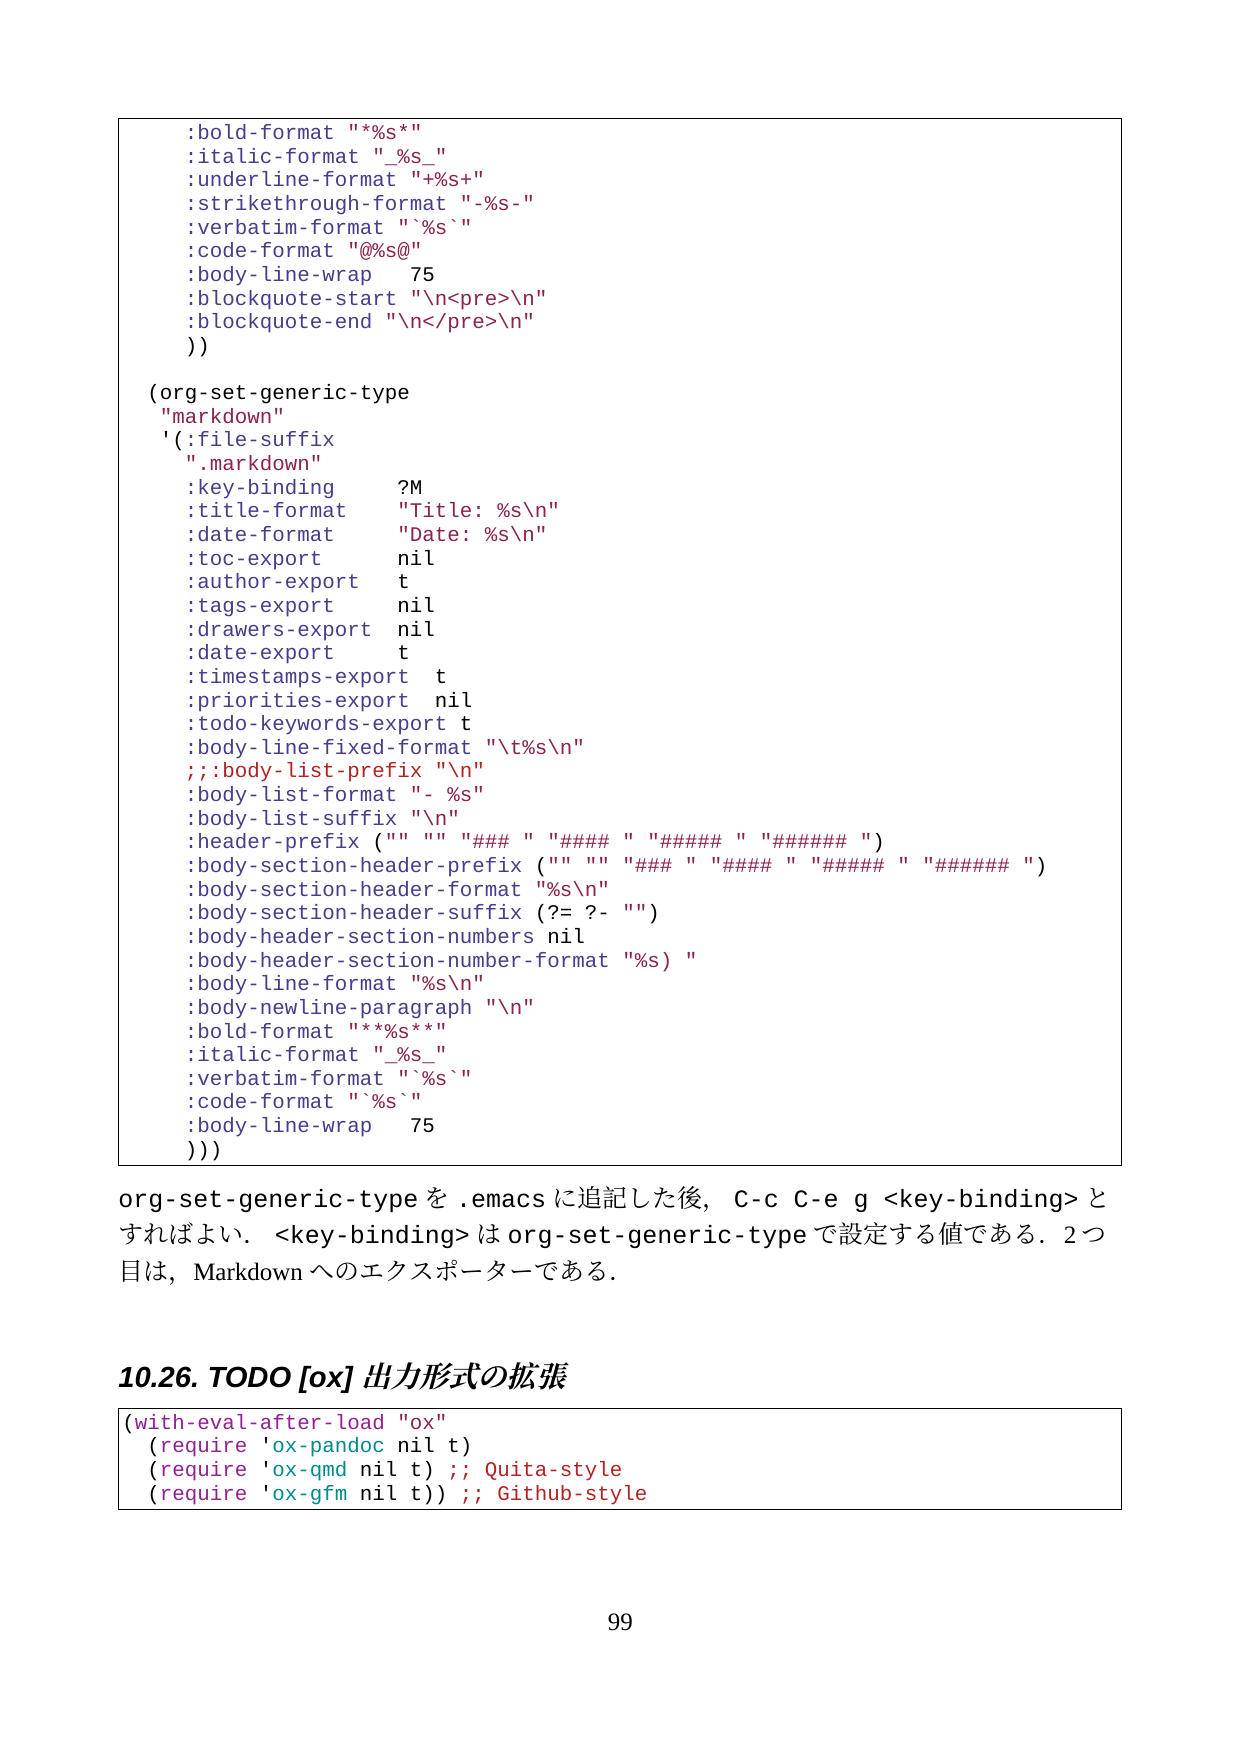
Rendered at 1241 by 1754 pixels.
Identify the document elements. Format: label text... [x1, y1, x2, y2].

text :date-export t [119, 638, 1121, 662]
text :key-binding ?M [119, 473, 1121, 496]
text :blockquote-start "\n<pre>\n" [119, 284, 1121, 307]
text (require 'ox-pandoc nil t) [119, 1432, 1121, 1455]
text :body-newline-paragraph "\n" [119, 993, 1121, 1017]
text :strikethrough-format "-%s-" [119, 189, 1121, 213]
text "markdown" [119, 402, 1121, 426]
text :bold-format "*%s*" [119, 119, 1121, 142]
text :date-format "Date: %s\n" [119, 520, 1121, 544]
text (require 'ox-qmd nil t) ;; Quita-style [119, 1455, 1121, 1479]
text :body-section-header-prefix ("" "" "### " "#### " "##### " "###### ") [119, 851, 1121, 875]
text (require 'ox-gfm nil t)) ;; Github-style [119, 1479, 1121, 1509]
text :priorities-export nil [119, 686, 1121, 709]
text :body-line-fixed-format "\t%s\n" [119, 733, 1121, 757]
text :timestamps-export t [119, 662, 1121, 686]
text :code-format "@%s@" [119, 236, 1121, 260]
text '(:file-suffix [119, 426, 1121, 449]
text :body-list-format "- %s" [119, 780, 1121, 804]
text :author-export t [119, 567, 1121, 591]
text :verbatim-format "`%s`" [119, 1064, 1121, 1088]
text :tags-export nil [119, 591, 1121, 615]
text :toc-export nil [119, 544, 1121, 567]
text ".markdown" [119, 449, 1121, 473]
text :body-line-format "%s\n" [119, 969, 1121, 993]
text org-set-generic-type を .emacs に追記した後， C-c C-e g <key-binding> とすればよい． <key-binding> は org-set-generic-type で設定する値である．2つ目は，Markdown へのエクスポーターである． [118, 1179, 1122, 1316]
subtitle TODO [ox] 出力形式の拡張 [118, 1353, 1122, 1395]
text :body-line-wrap 75 [119, 1111, 1121, 1135]
text )) [119, 331, 1121, 354]
text :body-section-header-format "%s\n" [119, 875, 1121, 898]
text :italic-format "_%s_" [119, 142, 1121, 165]
text :blockquote-end "\n</pre>\n" [119, 307, 1121, 331]
text :verbatim-format "`%s`" [119, 213, 1121, 236]
text :header-prefix ("" "" "### " "#### " "##### " "###### ") [119, 827, 1121, 851]
text :body-list-suffix "\n" [119, 804, 1121, 827]
text :todo-keywords-export t [119, 709, 1121, 733]
text (org-set-generic-type [119, 378, 1121, 402]
text :body-header-section-numbers nil [119, 922, 1121, 946]
text :underline-format "+%s+" [119, 165, 1121, 189]
text :code-format "`%s`" [119, 1088, 1121, 1111]
text :italic-format "_%s_" [119, 1040, 1121, 1064]
text ))) [119, 1135, 1121, 1165]
text (with-eval-after-load "ox" [119, 1409, 1121, 1432]
text :body-section-header-suffix (?= ?- "") [119, 898, 1121, 922]
text :body-line-wrap 75 [119, 260, 1121, 284]
text ;;:body-list-prefix "\n" [119, 757, 1121, 780]
text :bold-format "**%s**" [119, 1017, 1121, 1040]
text :drawers-export nil [119, 615, 1121, 638]
text :title-format "Title: %s\n" [119, 496, 1121, 520]
text :body-header-section-number-format "%s) " [119, 946, 1121, 969]
